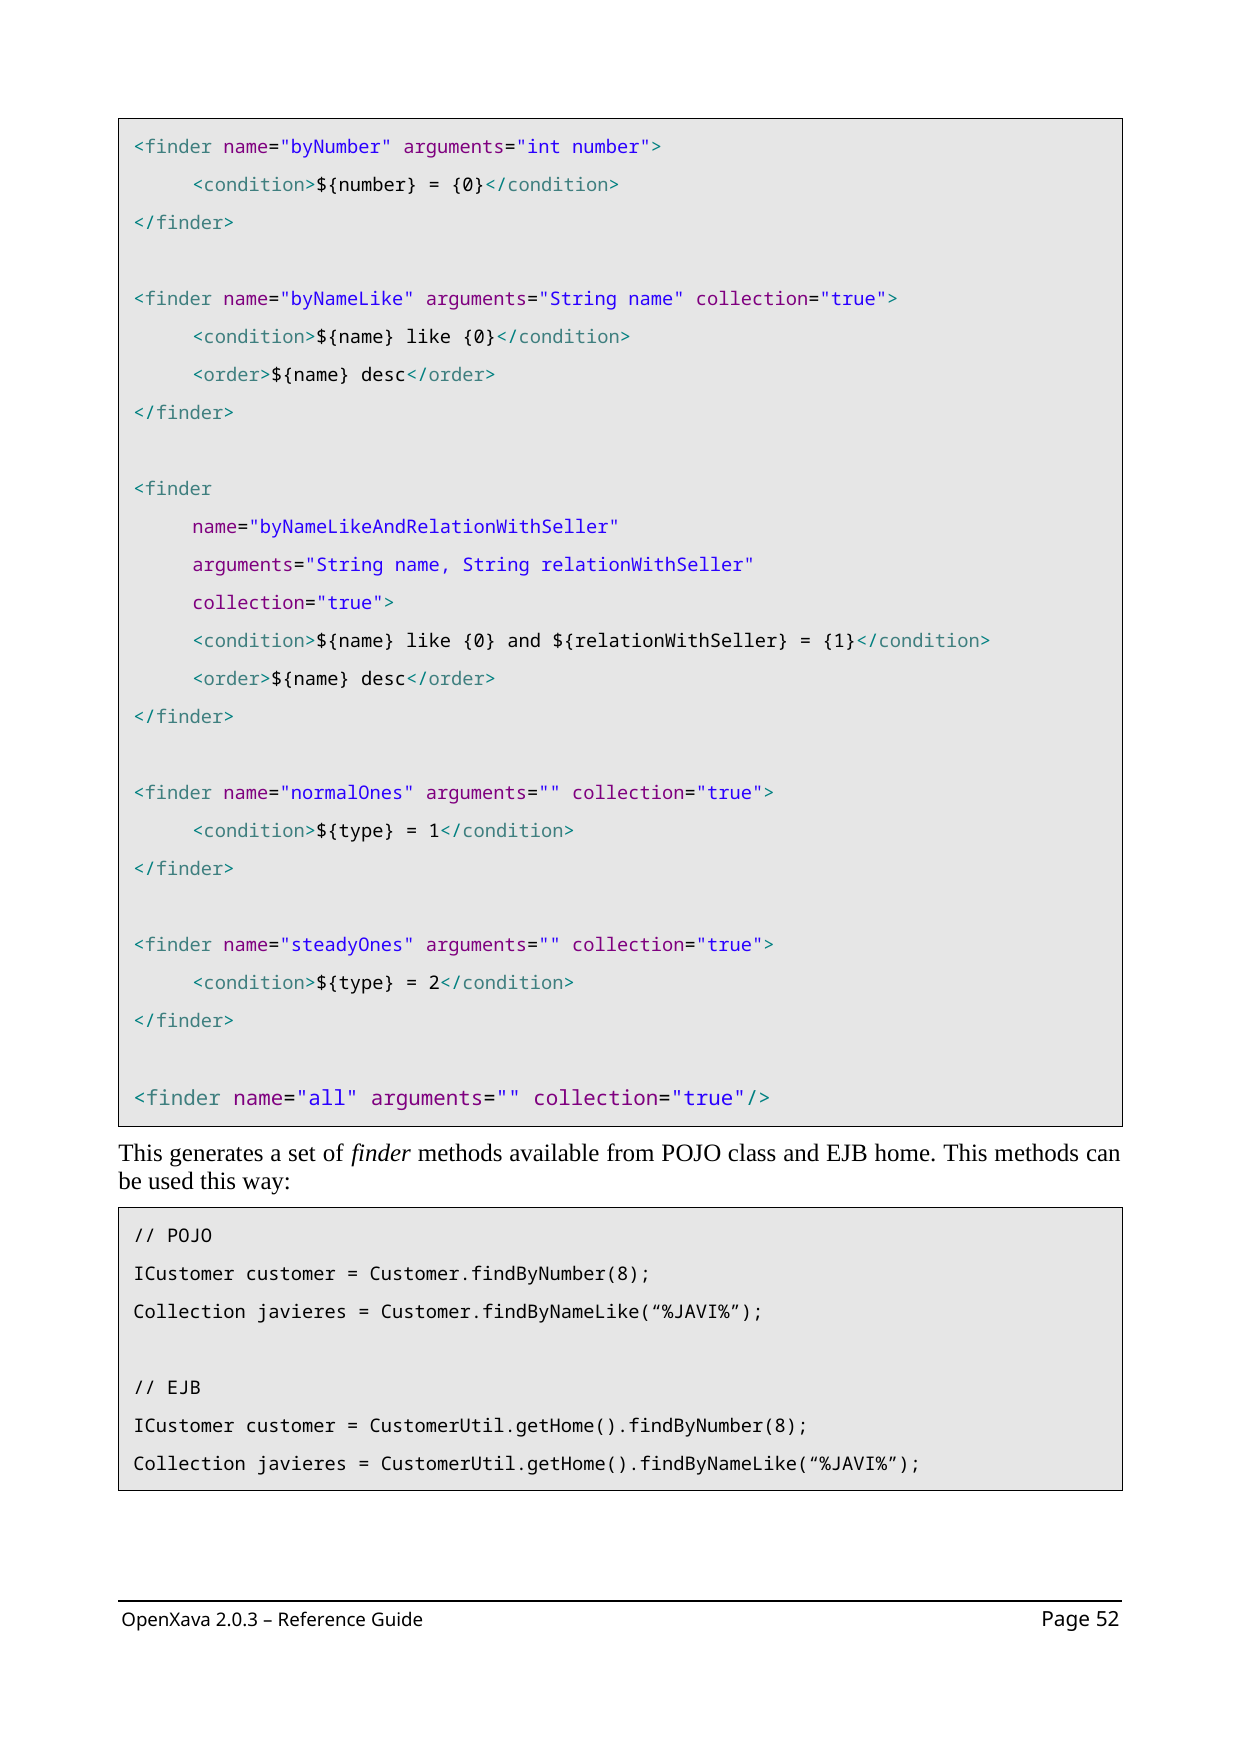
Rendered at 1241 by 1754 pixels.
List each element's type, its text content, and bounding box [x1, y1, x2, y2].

text <finder name="normalOnes" arguments="" collection="true"> [119, 764, 1122, 802]
text </finder> [119, 993, 1122, 1031]
text ICustomer customer = Customer.findByNumber(8); [119, 1245, 1122, 1283]
text <condition>${number} = {0}</condition> [119, 156, 1122, 194]
text collection="true"> [119, 574, 1122, 612]
text <finder name="steadyOnes" arguments="" collection="true"> [119, 917, 1122, 954]
text // POJO [119, 1208, 1122, 1245]
text <finder name="byNumber" arguments="int number"> [119, 119, 1122, 156]
text <condition>${type} = 1</condition> [119, 802, 1122, 841]
text <condition>${name} like {0} and ${relationWithSeller} = {1}</condition> [119, 612, 1122, 650]
text Collection javieres = CustomerUtil.getHome().findByNameLike(“%JAVI%”); [119, 1435, 1122, 1490]
text </finder> [119, 841, 1122, 878]
text <finder name="all" arguments="" collection="true"/> [119, 1069, 1122, 1126]
text This generates a set of finder methods available from POJO class and EJB home. This methods can be used this way: [118, 1139, 1122, 1194]
text // EJB [119, 1359, 1122, 1397]
text name="byNameLikeAndRelationWithSeller" [119, 498, 1122, 536]
text arguments="String name, String relationWithSeller" [119, 536, 1122, 574]
text </finder> [119, 194, 1122, 232]
text ICustomer customer = CustomerUtil.getHome().findByNumber(8); [119, 1397, 1122, 1435]
text <order>${name} desc</order> [119, 346, 1122, 384]
text <finder name="byNameLike" arguments="String name" collection="true"> [119, 270, 1122, 308]
text <condition>${name} like {0}</condition> [119, 308, 1122, 346]
text <condition>${type} = 2</condition> [119, 954, 1122, 993]
text Collection javieres = Customer.findByNameLike(“%JAVI%”); [119, 1283, 1122, 1321]
text <order>${name} desc</order> [119, 650, 1122, 688]
text </finder> [119, 688, 1122, 726]
text </finder> [119, 384, 1122, 422]
text <finder [119, 460, 1122, 498]
